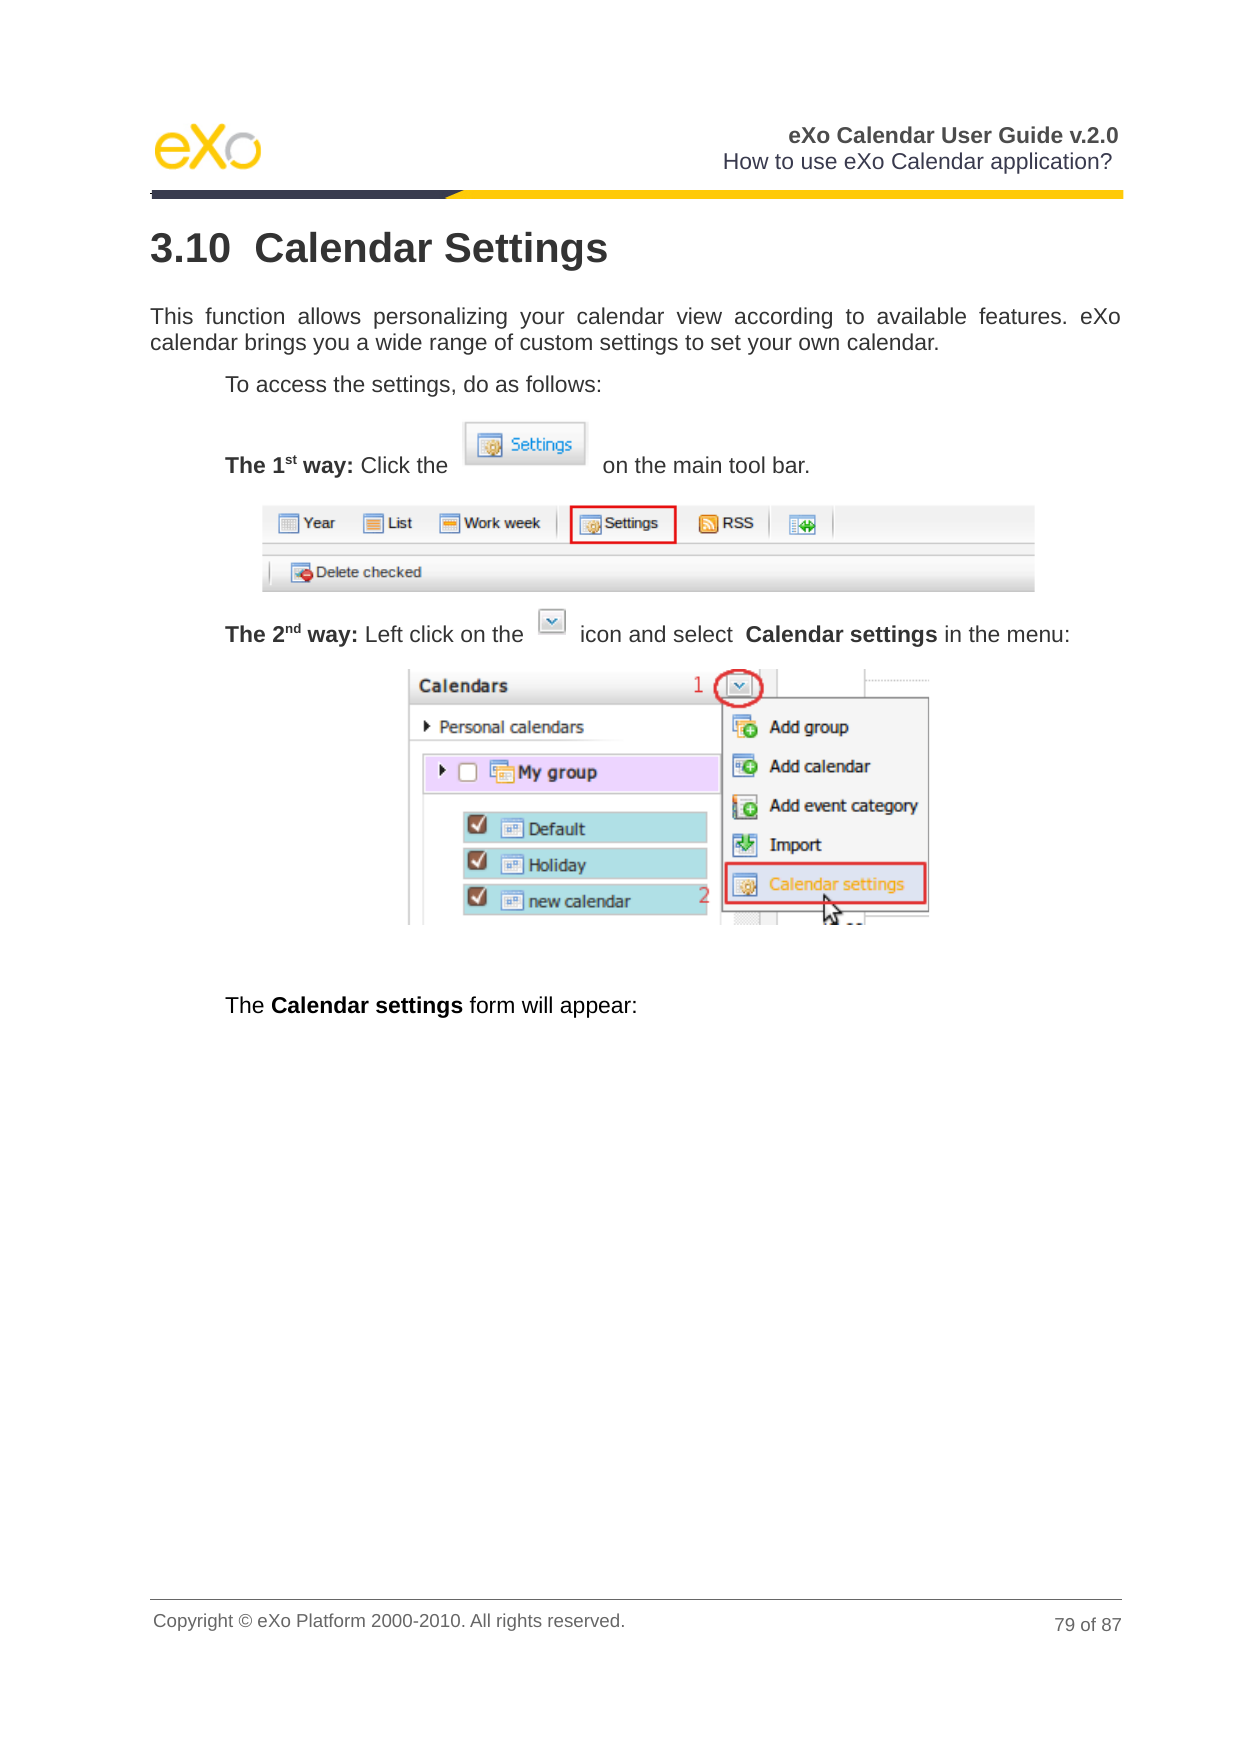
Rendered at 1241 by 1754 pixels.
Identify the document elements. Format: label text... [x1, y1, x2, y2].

picture [462, 419, 589, 467]
list The Calendar settings form will appear: [187, 992, 1122, 1018]
text This function allows personalizing your calendar view according to available features. eXo calendar brings you a wide range of custom settings to set your own calendar. [150, 303, 1122, 356]
picture [155, 123, 262, 170]
list To access the settings, do as follows: [187, 371, 1122, 397]
picture [262, 504, 1035, 592]
picture [151, 190, 1124, 199]
list The 2nd way: Left click on the icon and select Calendar settings in the menu: [187, 494, 1122, 647]
picture [407, 669, 930, 925]
picture [537, 606, 566, 635]
subtitle Calendar Settings [150, 223, 1122, 271]
list The 1st way: Click the on the main tool bar. [187, 412, 1122, 479]
